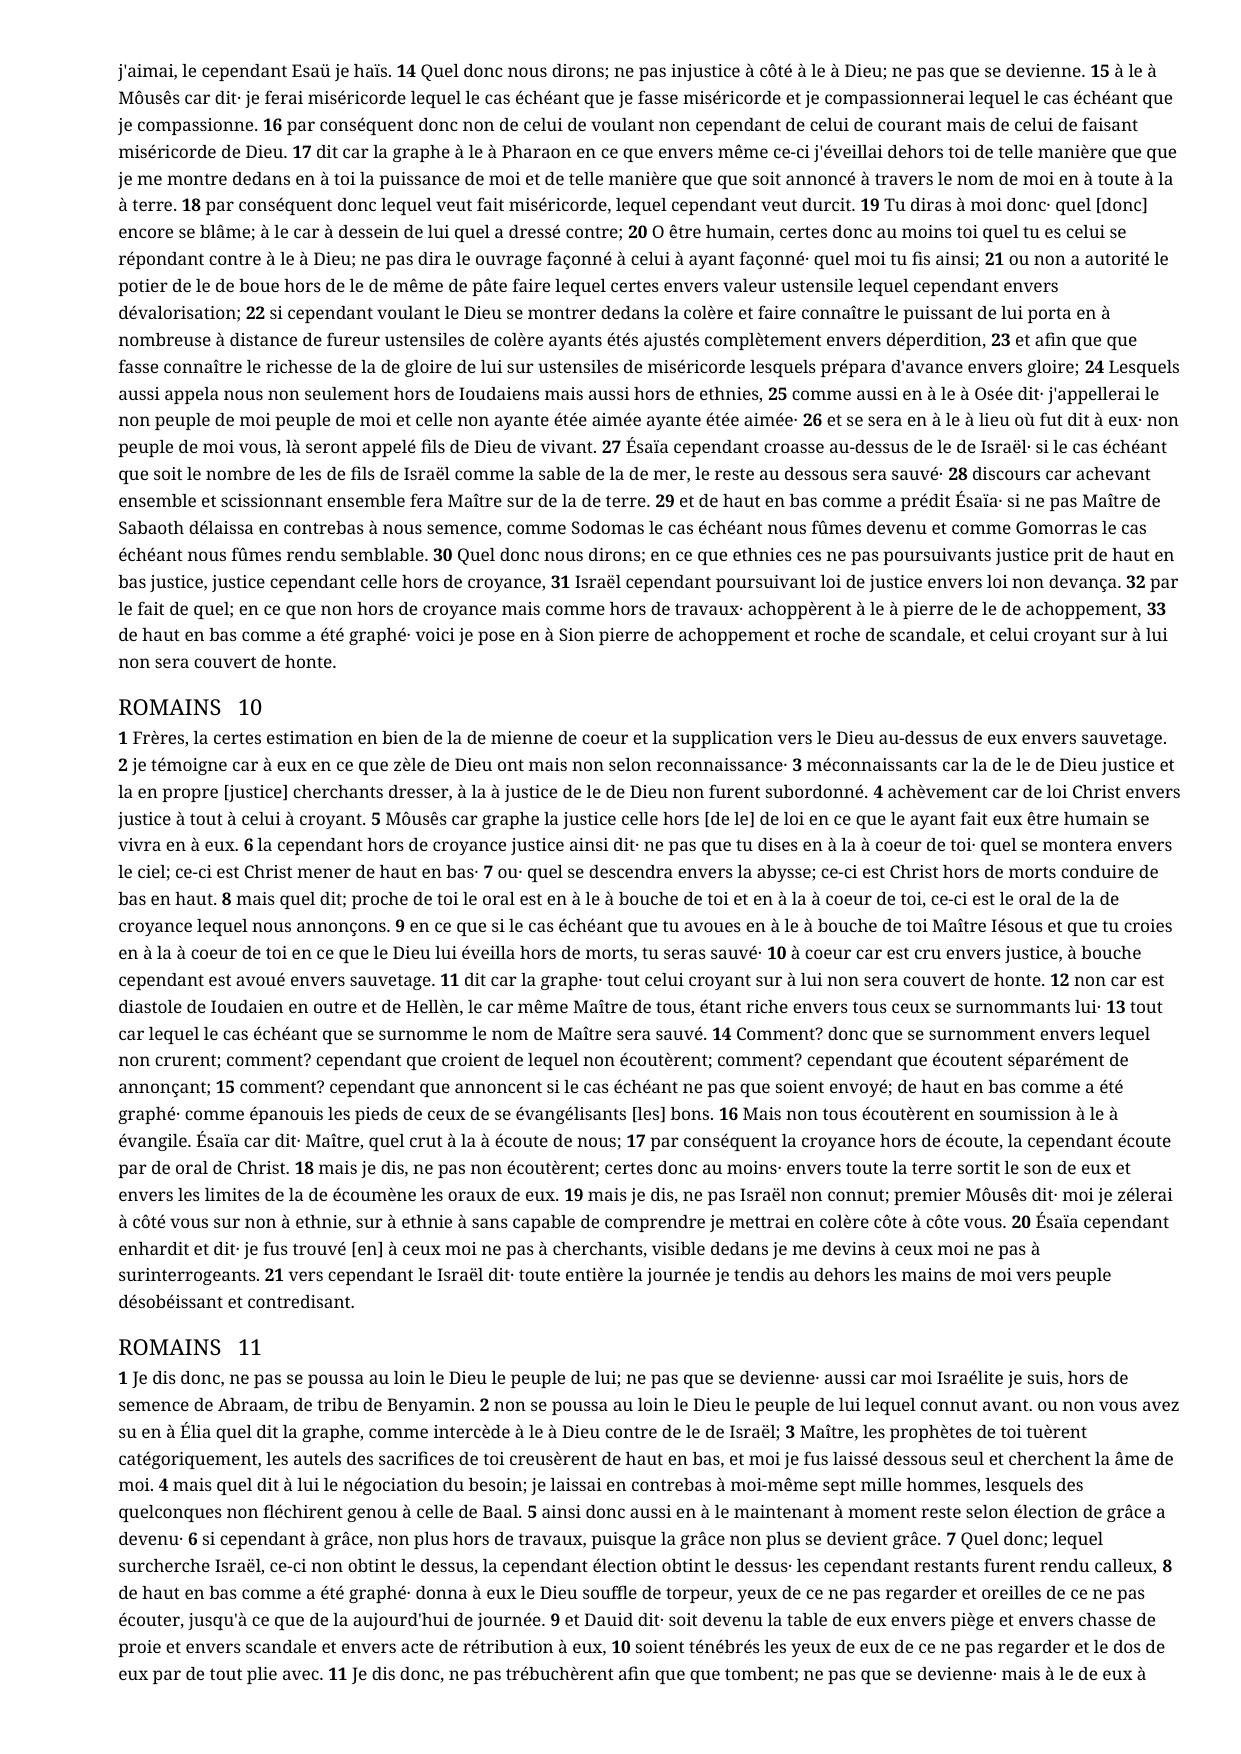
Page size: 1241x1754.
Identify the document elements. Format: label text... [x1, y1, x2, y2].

text j'aimai, le cependant Esaü je haïs. 14 Quel donc nous dirons; ne pas injustice à côté à le à Dieu; ne pas que se devienne. 15 à le à Môusês car dit· je ferai miséricorde lequel le cas échéant que je fasse miséricorde et je compassionnerai lequel le cas échéant que je compassionne. 16 par conséquent donc non de celui de voulant non cependant de celui de courant mais de celui de faisant miséricorde de Dieu. 17 dit car la graphe à le à Pharaon en ce que envers même ce-ci j'éveillai dehors toi de telle manière que que je me montre dedans en à toi la puissance de moi et de telle manière que que soit annoncé à travers le nom de moi en à toute à la à terre. 18 par conséquent donc lequel veut fait miséricorde, lequel cependant veut durcit. 19 Tu diras à moi donc· quel [donc] encore se blâme; à le car à dessein de lui quel a dressé contre; 20 O être humain, certes donc au moins toi quel tu es celui se répondant contre à le à Dieu; ne pas dira le ouvrage façonné à celui à ayant façonné· quel moi tu fis ainsi; 21 ou non a autorité le potier de le de boue hors de le de même de pâte faire lequel certes envers valeur ustensile lequel cependant envers dévalorisation; 22 si cependant voulant le Dieu se montrer dedans la colère et faire connaître le puissant de lui porta en à nombreuse à distance de fureur ustensiles de colère ayants étés ajustés complètement envers déperdition, 23 et afin que que fasse connaître le richesse de la de gloire de lui sur ustensiles de miséricorde lesquels prépara d'avance envers gloire; 24 Lesquels aussi appela nous non seulement hors de Ioudaiens mais aussi hors de ethnies, 25 comme aussi en à le à Osée dit· j'appellerai le non peuple de moi peuple de moi et celle non ayante étée aimée ayante étée aimée· 26 et se sera en à le à lieu où fut dit à eux· non peuple de moi vous, là seront appelé fils de Dieu de vivant. 27 Ésaïa cependant croasse au-dessus de le de Israël· si le cas échéant que soit le nombre de les de fils de Israël comme la sable de la de mer, le reste au dessous sera sauvé· 28 discours car achevant ensemble et scissionnant ensemble fera Maître sur de la de terre. 29 et de haut en bas comme a prédit Ésaïa· si ne pas Maître de Sabaoth délaissa en contrebas à nous semence, comme Sodomas le cas échéant nous fûmes devenu et comme Gomorras le cas échéant nous fûmes rendu semblable. 30 Quel donc nous dirons; en ce que ethnies ces ne pas poursuivants justice prit de haut en bas justice, justice cependant celle hors de croyance, 31 Israël cependant poursuivant loi de justice envers loi non devança. 32 par le fait de quel; en ce que non hors de croyance mais comme hors de travaux· achoppèrent à le à pierre de le de achoppement, 33 de haut en bas comme a été graphé· voici je pose en à Sion pierre de achoppement et roche de scandale, et celui croyant sur à lui non sera couvert de honte. [118, 59, 1181, 674]
text ROMAINS 11 [118, 1332, 1181, 1362]
text 1 Je dis donc, ne pas se poussa au loin le Dieu le peuple de lui; ne pas que se devienne· aussi car moi Israélite je suis, hors de semence de Abraam, de tribu de Benyamin. 2 non se poussa au loin le Dieu le peuple de lui lequel connut avant. ou non vous avez su en à Élia quel dit la graphe, comme intercède à le à Dieu contre de le de Israël; 3 Maître, les prophètes de toi tuèrent catégoriquement, les autels des sacrifices de toi creusèrent de haut en bas, et moi je fus laissé dessous seul et cherchent la âme de moi. 4 mais quel dit à lui le négociation du besoin; je laissai en contrebas à moi-même sept mille hommes, lesquels des quelconques non fléchirent genou à celle de Baal. 5 ainsi donc aussi en à le maintenant à moment reste selon élection de grâce a devenu· 6 si cependant à grâce, non plus hors de travaux, puisque la grâce non plus se devient grâce. 7 Quel donc; lequel surcherche Israël, ce-ci non obtint le dessus, la cependant élection obtint le dessus· les cependant restants furent rendu calleux, 8 de haut en bas comme a été graphé· donna à eux le Dieu souffle de torpeur, yeux de ce ne pas regarder et oreilles de ce ne pas écouter, jusqu'à ce que de la aujourd'hui de journée. 9 et Dauid dit· soit devenu la table de eux envers piège et envers chasse de proie et envers scandale et envers acte de rétribution à eux, 10 soient ténébrés les yeux de eux de ce ne pas regarder et le dos de eux par de tout plie avec. 11 Je dis donc, ne pas trébuchèrent afin que que tombent; ne pas que se devienne· mais à le de eux à [118, 1366, 1181, 1685]
text 1 Frères, la certes estimation en bien de la de mienne de coeur et la supplication vers le Dieu au-dessus de eux envers sauvetage. 2 je témoigne car à eux en ce que zèle de Dieu ont mais non selon reconnaissance· 3 méconnaissants car la de le de Dieu justice et la en propre [justice] cherchants dresser, à la à justice de le de Dieu non furent subordonné. 4 achèvement car de loi Christ envers justice à tout à celui à croyant. 5 Môusês car graphe la justice celle hors [de le] de loi en ce que le ayant fait eux être humain se vivra en à eux. 6 la cependant hors de croyance justice ainsi dit· ne pas que tu dises en à la à coeur de toi· quel se montera envers le ciel; ce-ci est Christ mener de haut en bas· 7 ou· quel se descendra envers la abysse; ce-ci est Christ hors de morts conduire de bas en haut. 8 mais quel dit; proche de toi le oral est en à le à bouche de toi et en à la à coeur de toi, ce-ci est le oral de la de croyance lequel nous annonçons. 9 en ce que si le cas échéant que tu avoues en à le à bouche de toi Maître Iésous et que tu croies en à la à coeur de toi en ce que le Dieu lui éveilla hors de morts, tu seras sauvé· 10 à coeur car est cru envers justice, à bouche cependant est avoué envers sauvetage. 11 dit car la graphe· tout celui croyant sur à lui non sera couvert de honte. 12 non car est diastole de Ioudaien en outre et de Hellèn, le car même Maître de tous, étant riche envers tous ceux se surnommants lui· 13 tout car lequel le cas échéant que se surnomme le nom de Maître sera sauvé. 14 Comment? donc que se surnomment envers lequel non crurent; comment? cependant que croient de lequel non écoutèrent; comment? cependant que écoutent séparément de annonçant; 15 comment? cependant que annoncent si le cas échéant ne pas que soient envoyé; de haut en bas comme a été graphé· comme épanouis les pieds de ceux de se évangélisants [les] bons. 16 Mais non tous écoutèrent en soumission à le à évangile. Ésaïa car dit· Maître, quel crut à la à écoute de nous; 17 par conséquent la croyance hors de écoute, la cependant écoute par de oral de Christ. 18 mais je dis, ne pas non écoutèrent; certes donc au moins· envers toute la terre sortit le son de eux et envers les limites de la de écoumène les oraux de eux. 19 mais je dis, ne pas Israël non connut; premier Môusês dit· moi je zélerai à côté vous sur non à ethnie, sur à ethnie à sans capable de comprendre je mettrai en colère côte à côte vous. 20 Ésaïa cependant enhardit et dit· je fus trouvé [en] à ceux moi ne pas à cherchants, visible dedans je me devins à ceux moi ne pas à surinterrogeants. 21 vers cependant le Israël dit· toute entière la journée je tendis au dehors les mains de moi vers peuple désobéissant et contredisant. [118, 726, 1181, 1314]
text ROMAINS 10 [118, 692, 1181, 722]
